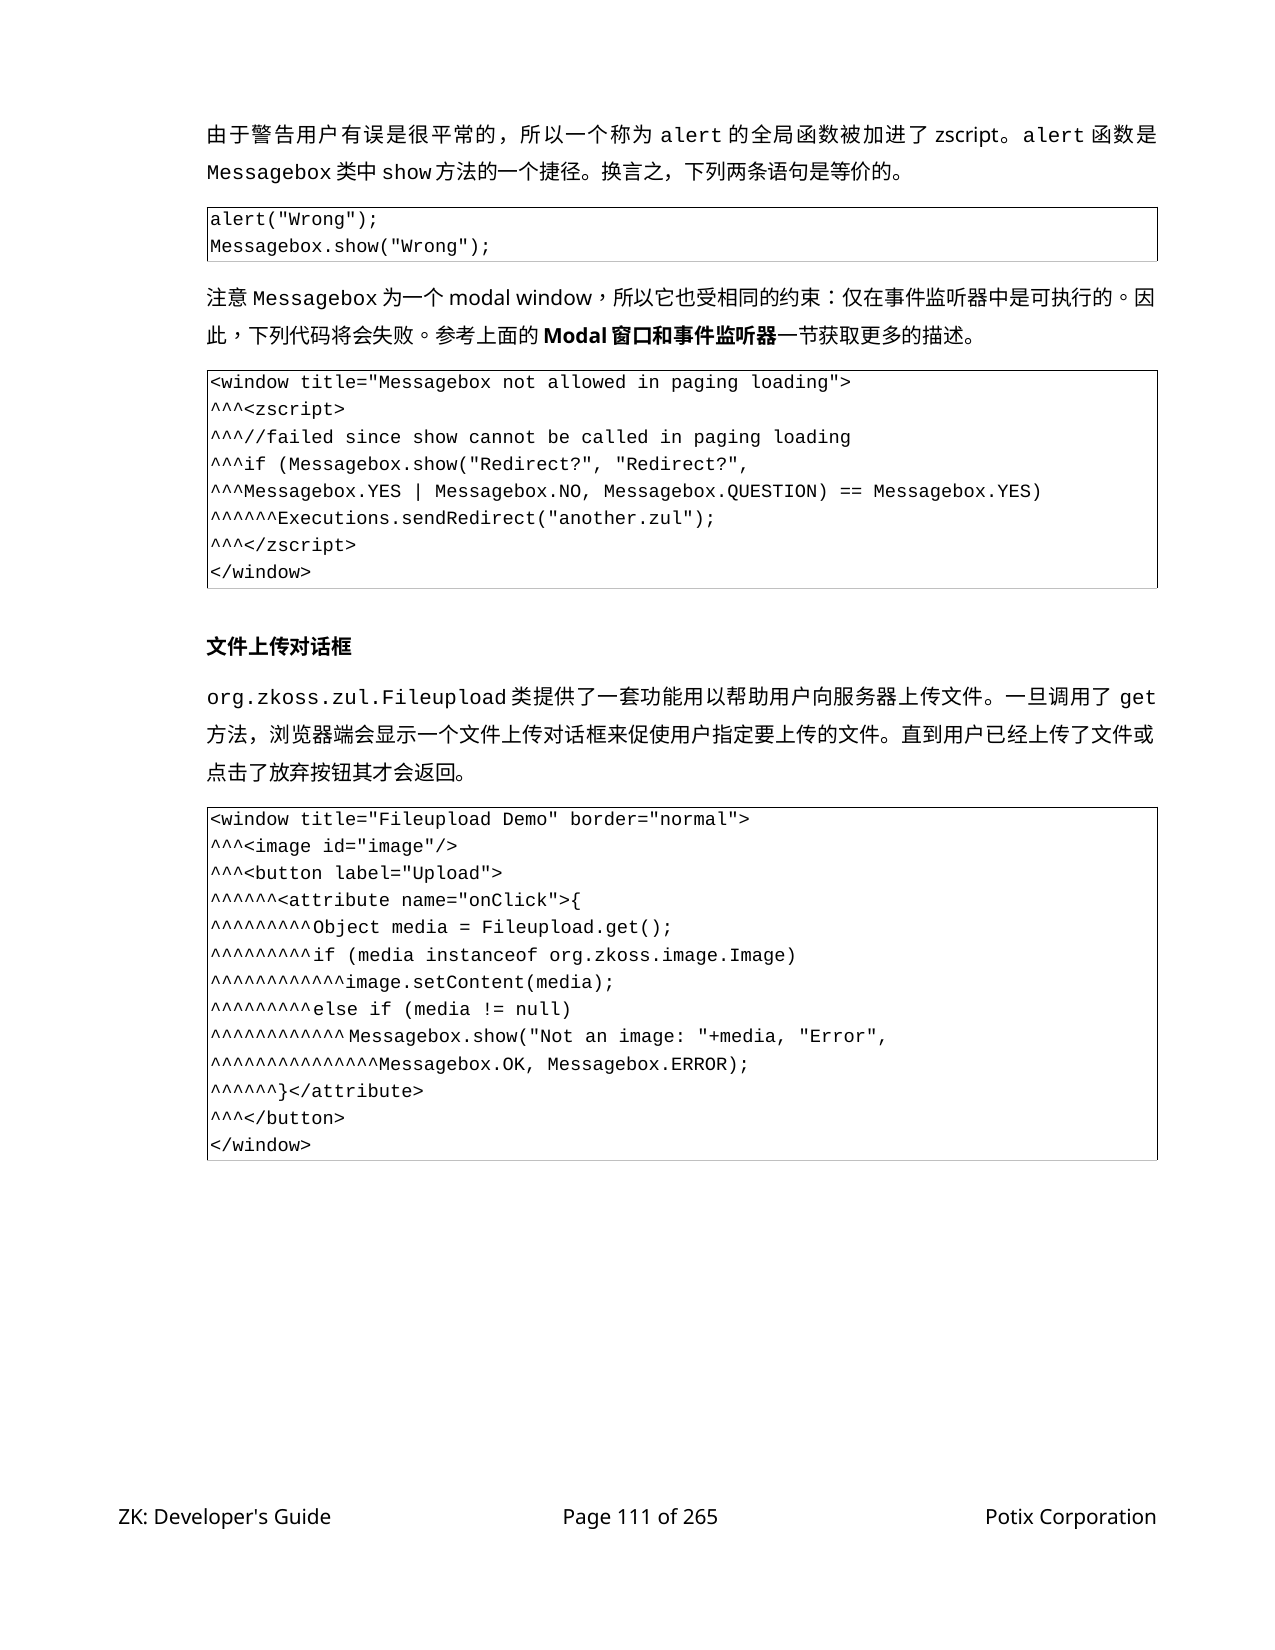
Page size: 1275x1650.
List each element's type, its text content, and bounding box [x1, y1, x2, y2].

text </window> [208, 560, 1157, 588]
text ^^^^^^^^^ else if (media != null) [208, 997, 1157, 1021]
text ^^^if (Messagebox.show("Redirect?", "Redirect?", [208, 452, 1157, 476]
text org.zkoss.zul.Fileupload类提供了一套功能用以帮助用户向服务器上传文件。一旦调用了get方法，浏览器端会显示一个文件上传对话框来促使用户指定要上传的文件。直到用户已经上传了文件或点击了放弃按钮其才会返回。 [207, 681, 1157, 786]
text 由于警告用户有误是很平常的，所以一个称为alert的全局函数被加进了zscript。alert函数是Messagebox类中show方法的一个捷径。换言之，下列两条语句是等价的。 [207, 118, 1157, 186]
text ^^^^^^ ^^^^^^image.setContent(media); [208, 970, 1157, 994]
text </window> [208, 1133, 1157, 1160]
text alert("Wrong"); [208, 208, 1157, 231]
text ^^^^^^^^^ if (media instanceof org.zkoss.image.Image) [208, 943, 1157, 967]
text ^^^^^^^^^ Object media = Fileupload.get(); [208, 915, 1157, 940]
text ^^^<image id="image"/> [208, 834, 1157, 858]
text ^^^^^^^^^^^^ Messagebox.show("Not an image: "+media, "Error", [208, 1024, 1157, 1048]
text <window title="Fileupload Demo" border="normal"> [208, 808, 1157, 831]
text ^^^</zscript> [208, 533, 1157, 557]
subtitle 文件上传对话框 [207, 630, 1157, 660]
text ^^^^^^Executions.sendRedirect("another.zul"); [208, 506, 1157, 530]
text ^^^^^^^^^^^^^^^Messagebox.OK, Messagebox.ERROR); [208, 1051, 1157, 1076]
text ^^^<zscript> [208, 397, 1157, 422]
text ^^^^^^<attribute name="onClick">{ [208, 888, 1157, 912]
text ^^^//failed since show cannot be called in paging loading [208, 424, 1157, 449]
text <window title="Messagebox not allowed in paging loading"> [208, 371, 1157, 394]
text ^^^<button label="Upload"> [208, 861, 1157, 885]
text ^^^^^^}</attribute> [208, 1078, 1157, 1103]
text ^^^</button> [208, 1106, 1157, 1130]
text Messagebox.show("Wrong"); [208, 234, 1157, 261]
text ^^^Messagebox.YES | Messagebox.NO, Messagebox.QUESTION) == Messagebox.YES) [208, 479, 1157, 503]
text 注意Messagebox为一个modal window，所以它也受相同的约束：仅在事件监听器中是可执行的。因此，下列代码将会失败。参考上面的Modal窗口和事件监听器一节获取更多的描述。 [207, 282, 1157, 349]
